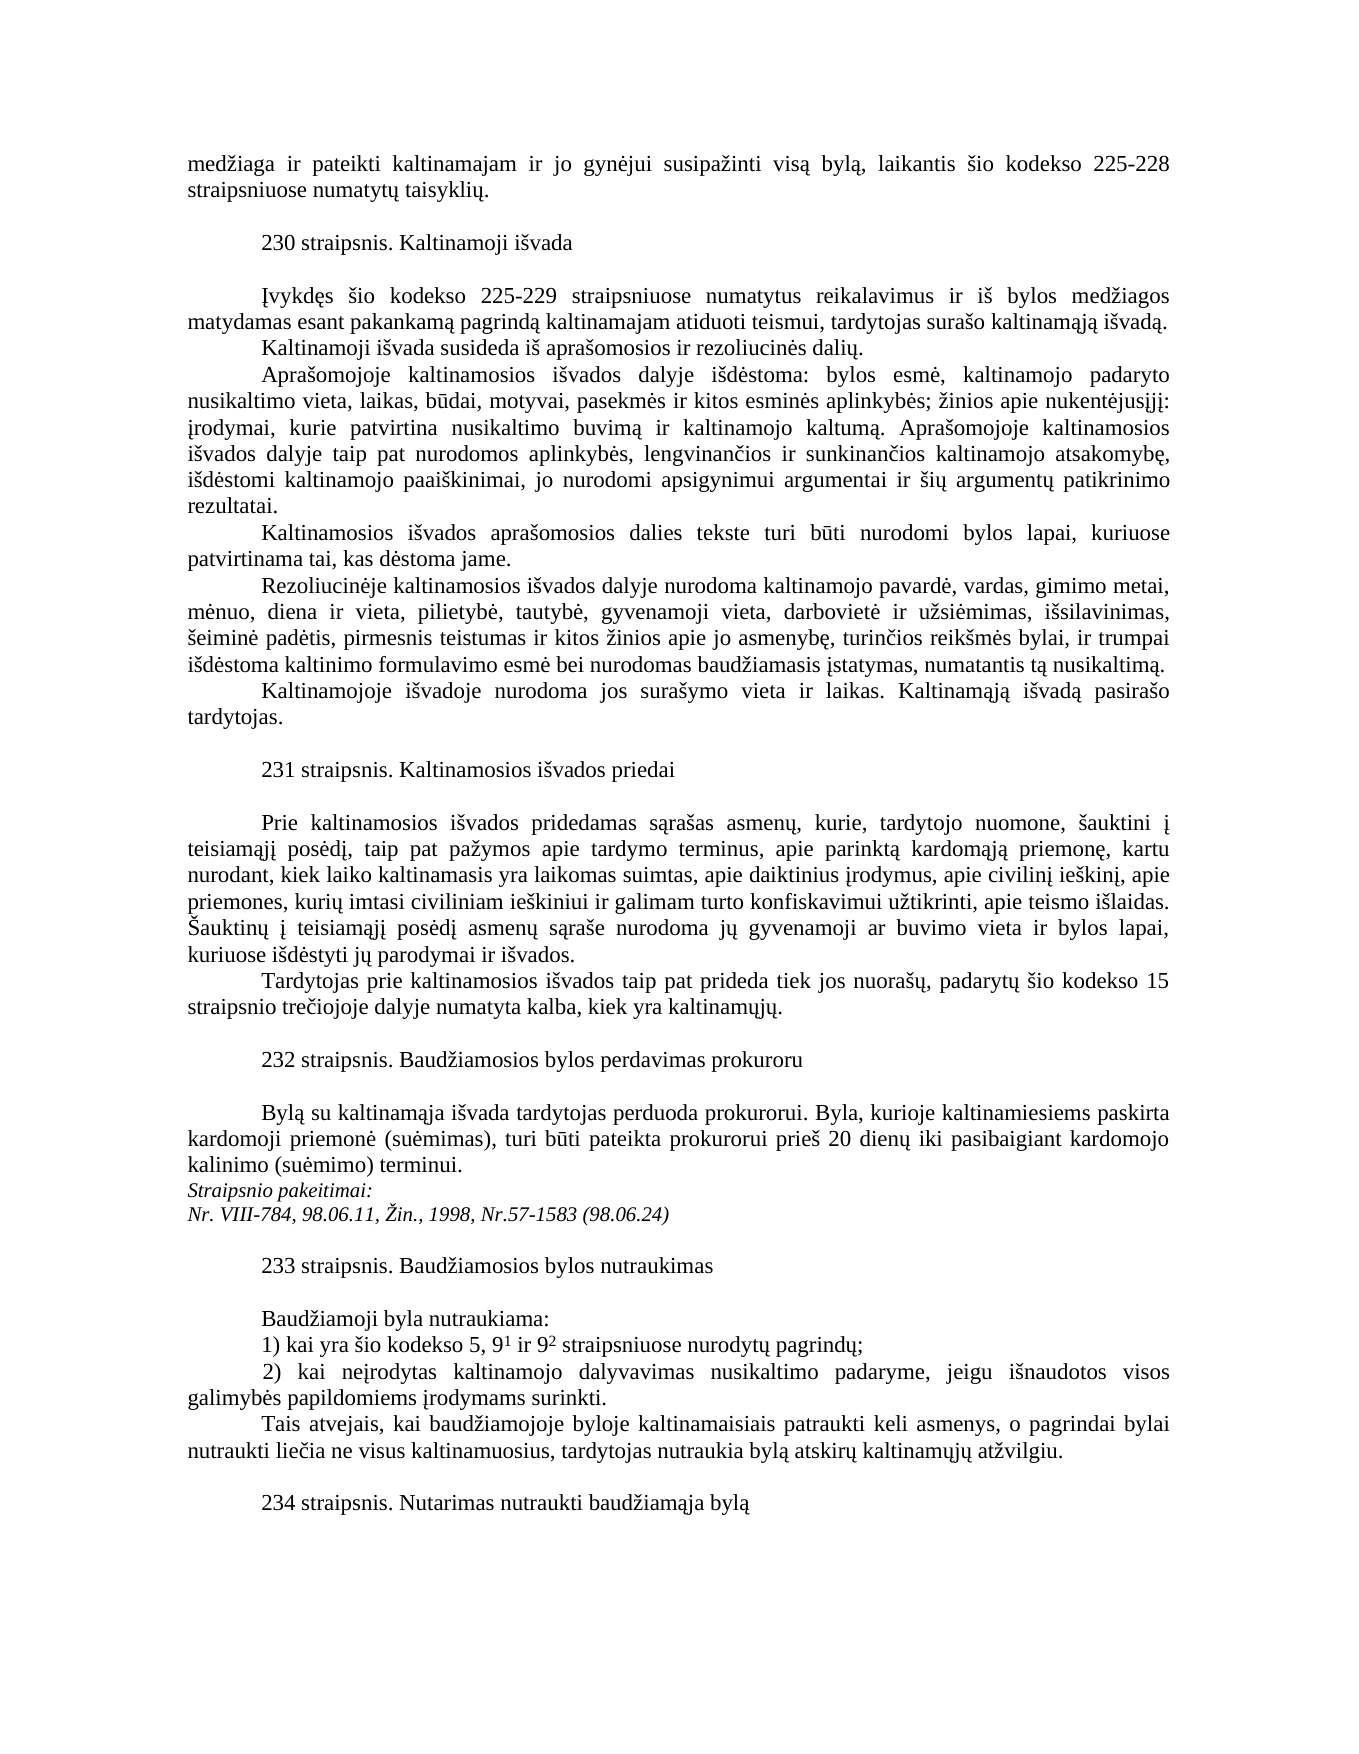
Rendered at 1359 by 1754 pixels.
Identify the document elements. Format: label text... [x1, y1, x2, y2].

text medžiaga ir pateikti kaltinamajam ir jo gynėjui susipažinti visą bylą, laikantis šio kodekso 225-228 straipsniuose numatytų taisyklių. [187, 150, 1171, 203]
text Straipsnio pakeitimai: [187, 1178, 1171, 1202]
text Bylą su kaltinamąja išvada tardytojas perduoda prokurorui. Byla, kurioje kaltinamiesiems paskirta kardomoji priemonė (suėmimas), turi būti pateikta prokurorui prieš 20 dienų iki pasibaigiant kardomojo kalinimo (suėmimo) terminui. [187, 1099, 1171, 1178]
text Kaltinamoji išvada susideda iš aprašomosios ir rezoliucinės dalių. [187, 334, 1171, 361]
text Nr. VIII-784, 98.06.11, Žin., 1998, Nr.57-1583 (98.06.24) [187, 1202, 1171, 1226]
text 230 straipsnis. Kaltinamoji išvada [187, 229, 1171, 255]
text 2) kai neįrodytas kaltinamojo dalyvavimas nusikaltimo padaryme, jeigu išnaudotos visos galimybės papildomiems įrodymams surinkti. [187, 1358, 1171, 1410]
text 1) kai yra šio kodekso 5, 91 ir 92 straipsniuose nurodytų pagrindų; [187, 1331, 1171, 1358]
text Aprašomojoje kaltinamosios išvados dalyje išdėstoma: bylos esmė, kaltinamojo padaryto nusikaltimo vieta, laikas, būdai, motyvai, pasekmės ir kitos esminės aplinkybės; žinios apie nukentėjusįjį: įrodymai, kurie patvirtina nusikaltimo buvimą ir kaltinamojo kaltumą. Aprašomojoje kaltinamosios išvados dalyje taip pat nurodomos aplinkybės, lengvinančios ir sunkinančios kaltinamojo atsakomybę, išdėstomi kaltinamojo paaiškinimai, jo nurodomi apsigynimui argumentai ir šių argumentų patikrinimo rezultatai. [187, 361, 1171, 519]
text Rezoliucinėje kaltinamosios išvados dalyje nurodoma kaltinamojo pavardė, vardas, gimimo metai, mėnuo, diena ir vieta, pilietybė, tautybė, gyvenamoji vieta, darbovietė ir užsiėmimas, išsilavinimas, šeiminė padėtis, pirmesnis teistumas ir kitos žinios apie jo asmenybę, turinčios reikšmės bylai, ir trumpai išdėstoma kaltinimo formulavimo esmė bei nurodomas baudžiamasis įstatymas, numatantis tą nusikaltimą. [187, 572, 1171, 677]
text Tardytojas prie kaltinamosios išvados taip pat prideda tiek jos nuorašų, padarytų šio kodekso 15 straipsnio trečiojoje dalyje numatyta kalba, kiek yra kaltinamųjų. [187, 967, 1171, 1020]
text 232 straipsnis. Baudžiamosios bylos perdavimas prokuroru [187, 1046, 1171, 1072]
text Kaltinamosios išvados aprašomosios dalies tekste turi būti nurodomi bylos lapai, kuriuose patvirtinama tai, kas dėstoma jame. [187, 519, 1171, 572]
text 233 straipsnis. Baudžiamosios bylos nutraukimas [217, 1252, 1171, 1279]
text Tais atvejais, kai baudžiamojoje byloje kaltinamaisiais patraukti keli asmenys, o pagrindai bylai nutraukti liečia ne visus kaltinamuosius, tardytojas nutraukia bylą atskirų kaltinamųjų atžvilgiu. [187, 1410, 1171, 1463]
text Prie kaltinamosios išvados pridedamas sąrašas asmenų, kurie, tardytojo nuomone, šauktini į teisiamąjį posėdį, taip pat pažymos apie tardymo terminus, apie parinktą kardomąją priemonę, kartu nurodant, kiek laiko kaltinamasis yra laikomas suimtas, apie daiktinius įrodymus, apie civilinį ieškinį, apie priemones, kurių imtasi civiliniam ieškiniui ir galimam turto konfiskavimui užtikrinti, apie teismo išlaidas. Šauktinų į teisiamąjį posėdį asmenų sąraše nurodoma jų gyvenamoji ar buvimo vieta ir bylos lapai, kuriuose išdėstyti jų parodymai ir išvados. [187, 809, 1171, 967]
text 234 straipsnis. Nutarimas nutraukti baudžiamąja bylą [187, 1489, 1171, 1516]
text Įvykdęs šio kodekso 225-229 straipsniuose numatytus reikalavimus ir iš bylos medžiagos matydamas esant pakankamą pagrindą kaltinamajam atiduoti teismui, tardytojas surašo kaltinamąją išvadą. [187, 282, 1171, 334]
text Kaltinamojoje išvadoje nurodoma jos surašymo vieta ir laikas. Kaltinamąją išvadą pasirašo tardytojas. [187, 677, 1171, 730]
text 231 straipsnis. Kaltinamosios išvados priedai [187, 756, 1171, 782]
text Baudžiamoji byla nutraukiama: [217, 1305, 1171, 1331]
